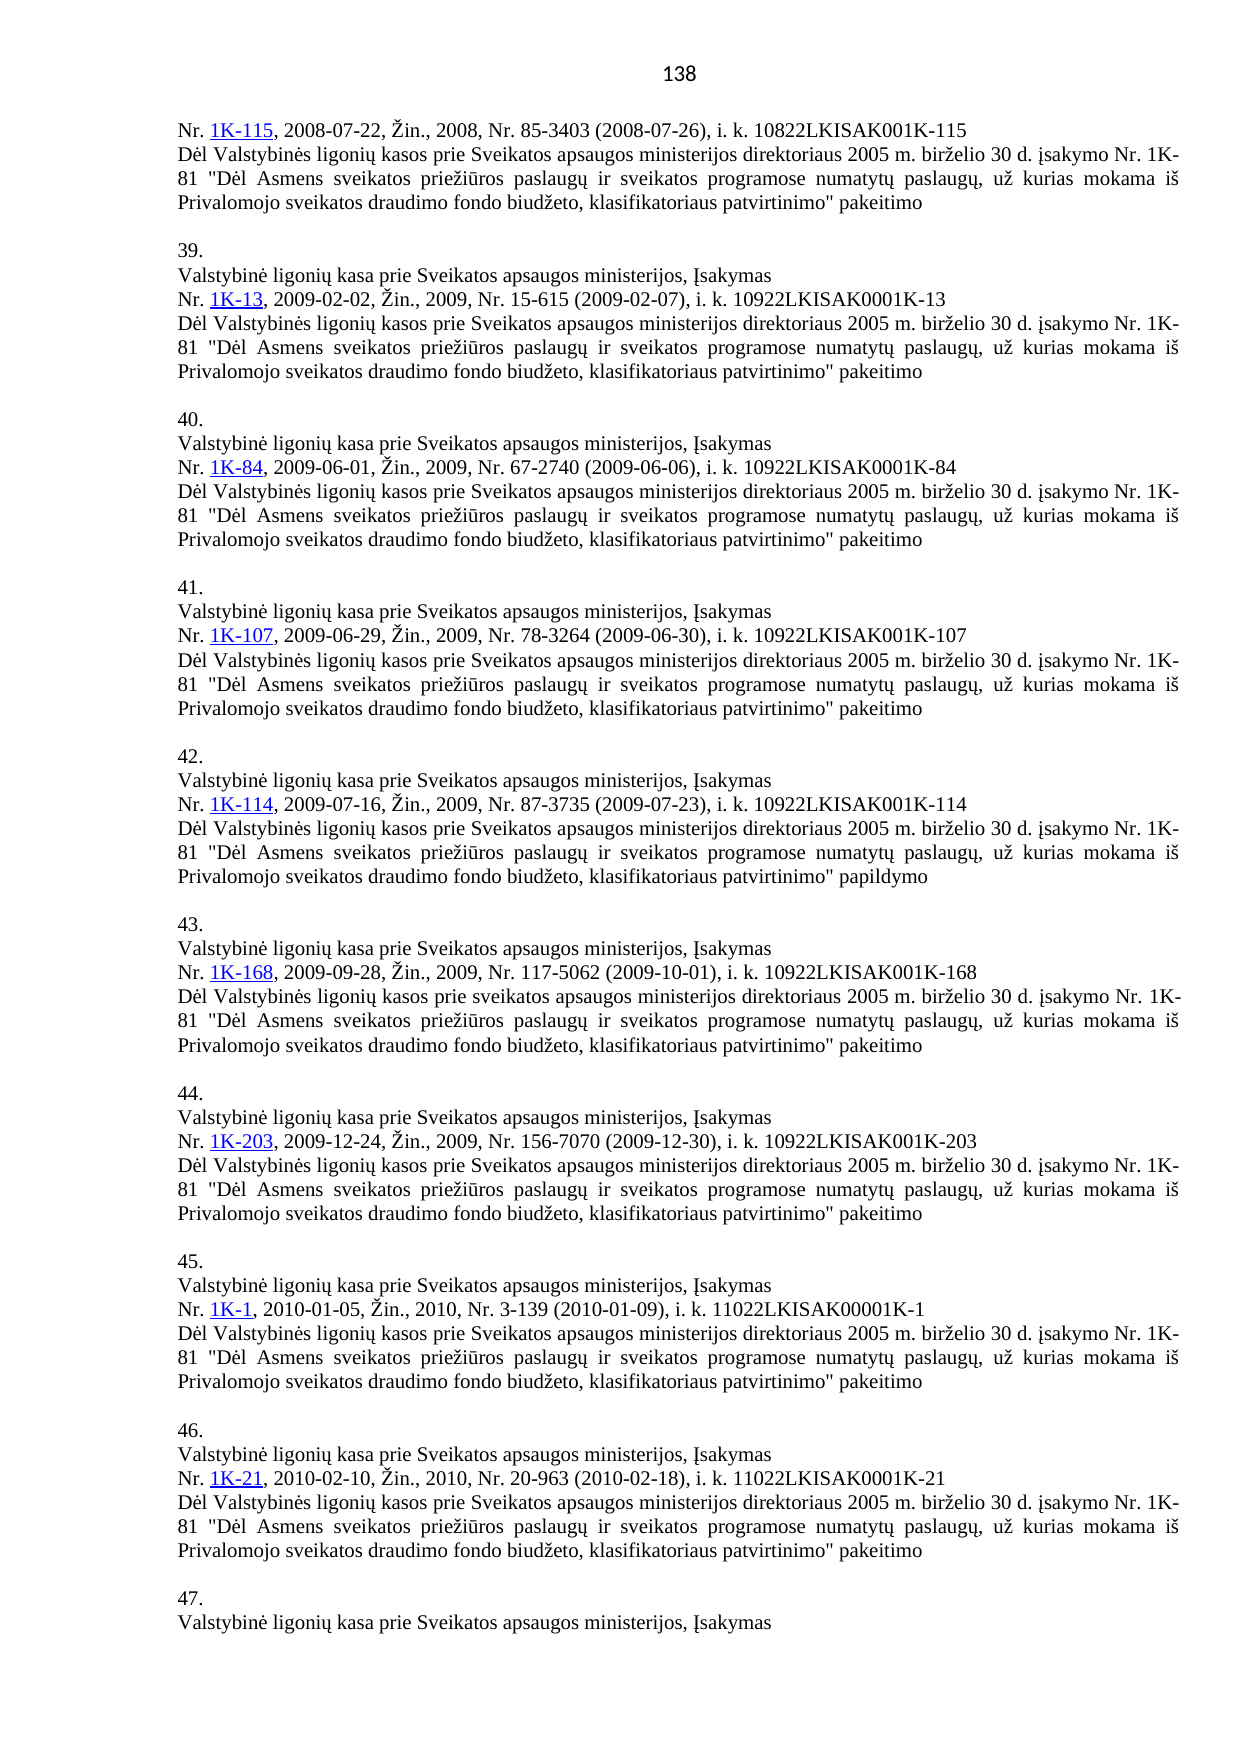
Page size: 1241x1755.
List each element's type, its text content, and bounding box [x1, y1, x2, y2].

text Dėl Valstybinės ligonių kasos prie Sveikatos apsaugos ministerijos direktoriaus 2005 m. birželio 30 d. įsakymo Nr. 1K-81 "Dėl Asmens sveikatos priežiūros paslaugų ir sveikatos programose numatytų paslaugų, už kurias mokama iš Privalomojo sveikatos draudimo fondo biudžeto, klasifikatoriaus patvirtinimo" pakeitimo [177, 1153, 1181, 1225]
text Nr. 1K-107, 2009-06-29, Žin., 2009, Nr. 78-3264 (2009-06-30), i. k. 10922LKISAK001K-107 [177, 623, 1181, 647]
text Valstybinė ligonių kasa prie Sveikatos apsaugos ministerijos, Įsakymas [177, 1442, 1181, 1466]
text Dėl Valstybinės ligonių kasos prie Sveikatos apsaugos ministerijos direktoriaus 2005 m. birželio 30 d. įsakymo Nr. 1K-81 "Dėl Asmens sveikatos priežiūros paslaugų ir sveikatos programose numatytų paslaugų, už kurias mokama iš Privalomojo sveikatos draudimo fondo biudžeto, klasifikatoriaus patvirtinimo" pakeitimo [177, 1490, 1181, 1562]
text Valstybinė ligonių kasa prie Sveikatos apsaugos ministerijos, Įsakymas [177, 1105, 1181, 1129]
text Nr. 1K-84, 2009-06-01, Žin., 2009, Nr. 67-2740 (2009-06-06), i. k. 10922LKISAK0001K-84 [177, 455, 1181, 479]
text Dėl Valstybinės ligonių kasos prie Sveikatos apsaugos ministerijos direktoriaus 2005 m. birželio 30 d. įsakymo Nr. 1K-81 "Dėl Asmens sveikatos priežiūros paslaugų ir sveikatos programose numatytų paslaugų, už kurias mokama iš Privalomojo sveikatos draudimo fondo biudžeto, klasifikatoriaus patvirtinimo" pakeitimo [177, 311, 1181, 383]
text Dėl Valstybinės ligonių kasos prie Sveikatos apsaugos ministerijos direktoriaus 2005 m. birželio 30 d. įsakymo Nr. 1K-81 "Dėl Asmens sveikatos priežiūros paslaugų ir sveikatos programose numatytų paslaugų, už kurias mokama iš Privalomojo sveikatos draudimo fondo biudžeto, klasifikatoriaus patvirtinimo" pakeitimo [177, 1321, 1181, 1393]
text 46. [177, 1417, 1181, 1442]
text Valstybinė ligonių kasa prie Sveikatos apsaugos ministerijos, Įsakymas [177, 1610, 1181, 1634]
text Nr. 1K-13, 2009-02-02, Žin., 2009, Nr. 15-615 (2009-02-07), i. k. 10922LKISAK0001K-13 [177, 287, 1181, 311]
text Nr. 1K-203, 2009-12-24, Žin., 2009, Nr. 156-7070 (2009-12-30), i. k. 10922LKISAK001K-203 [177, 1129, 1181, 1153]
text 43. [177, 912, 1181, 936]
text Dėl Valstybinės ligonių kasos prie Sveikatos apsaugos ministerijos direktoriaus 2005 m. birželio 30 d. įsakymo Nr. 1K-81 "Dėl Asmens sveikatos priežiūros paslaugų ir sveikatos programose numatytų paslaugų, už kurias mokama iš Privalomojo sveikatos draudimo fondo biudžeto, klasifikatoriaus patvirtinimo" pakeitimo [177, 142, 1181, 214]
text 44. [177, 1081, 1181, 1105]
text Nr. 1K-115, 2008-07-22, Žin., 2008, Nr. 85-3403 (2008-07-26), i. k. 10822LKISAK001K-115 [177, 118, 1181, 142]
text Dėl Valstybinės ligonių kasos prie sveikatos apsaugos ministerijos direktoriaus 2005 m. birželio 30 d. įsakymo Nr. 1K-81 "Dėl Asmens sveikatos priežiūros paslaugų ir sveikatos programose numatytų paslaugų, už kurias mokama iš Privalomojo sveikatos draudimo fondo biudžeto, klasifikatoriaus patvirtinimo" pakeitimo [177, 984, 1181, 1057]
text 47. [177, 1586, 1181, 1610]
text 45. [177, 1249, 1181, 1273]
text 39. [177, 238, 1181, 262]
text Dėl Valstybinės ligonių kasos prie Sveikatos apsaugos ministerijos direktoriaus 2005 m. birželio 30 d. įsakymo Nr. 1K-81 "Dėl Asmens sveikatos priežiūros paslaugų ir sveikatos programose numatytų paslaugų, už kurias mokama iš Privalomojo sveikatos draudimo fondo biudžeto, klasifikatoriaus patvirtinimo" pakeitimo [177, 479, 1181, 551]
text Dėl Valstybinės ligonių kasos prie Sveikatos apsaugos ministerijos direktoriaus 2005 m. birželio 30 d. įsakymo Nr. 1K-81 "Dėl Asmens sveikatos priežiūros paslaugų ir sveikatos programose numatytų paslaugų, už kurias mokama iš Privalomojo sveikatos draudimo fondo biudžeto, klasifikatoriaus patvirtinimo" papildymo [177, 816, 1181, 888]
text Nr. 1K-168, 2009-09-28, Žin., 2009, Nr. 117-5062 (2009-10-01), i. k. 10922LKISAK001K-168 [177, 960, 1181, 984]
text Nr. 1K-1, 2010-01-05, Žin., 2010, Nr. 3-139 (2010-01-09), i. k. 11022LKISAK00001K-1 [177, 1297, 1181, 1321]
text Valstybinė ligonių kasa prie Sveikatos apsaugos ministerijos, Įsakymas [177, 1273, 1181, 1297]
text Nr. 1K-21, 2010-02-10, Žin., 2010, Nr. 20-963 (2010-02-18), i. k. 11022LKISAK0001K-21 [177, 1466, 1181, 1490]
text Dėl Valstybinės ligonių kasos prie Sveikatos apsaugos ministerijos direktoriaus 2005 m. birželio 30 d. įsakymo Nr. 1K-81 "Dėl Asmens sveikatos priežiūros paslaugų ir sveikatos programose numatytų paslaugų, už kurias mokama iš Privalomojo sveikatos draudimo fondo biudžeto, klasifikatoriaus patvirtinimo" pakeitimo [177, 647, 1181, 720]
text Valstybinė ligonių kasa prie Sveikatos apsaugos ministerijos, Įsakymas [177, 431, 1181, 455]
text Valstybinė ligonių kasa prie Sveikatos apsaugos ministerijos, Įsakymas [177, 936, 1181, 960]
text Valstybinė ligonių kasa prie Sveikatos apsaugos ministerijos, Įsakymas [177, 768, 1181, 792]
text 40. [177, 407, 1181, 431]
text 41. [177, 575, 1181, 599]
text 42. [177, 744, 1181, 768]
text Valstybinė ligonių kasa prie Sveikatos apsaugos ministerijos, Įsakymas [177, 599, 1181, 623]
text Nr. 1K-114, 2009-07-16, Žin., 2009, Nr. 87-3735 (2009-07-23), i. k. 10922LKISAK001K-114 [177, 792, 1181, 816]
text Valstybinė ligonių kasa prie Sveikatos apsaugos ministerijos, Įsakymas [177, 262, 1181, 287]
